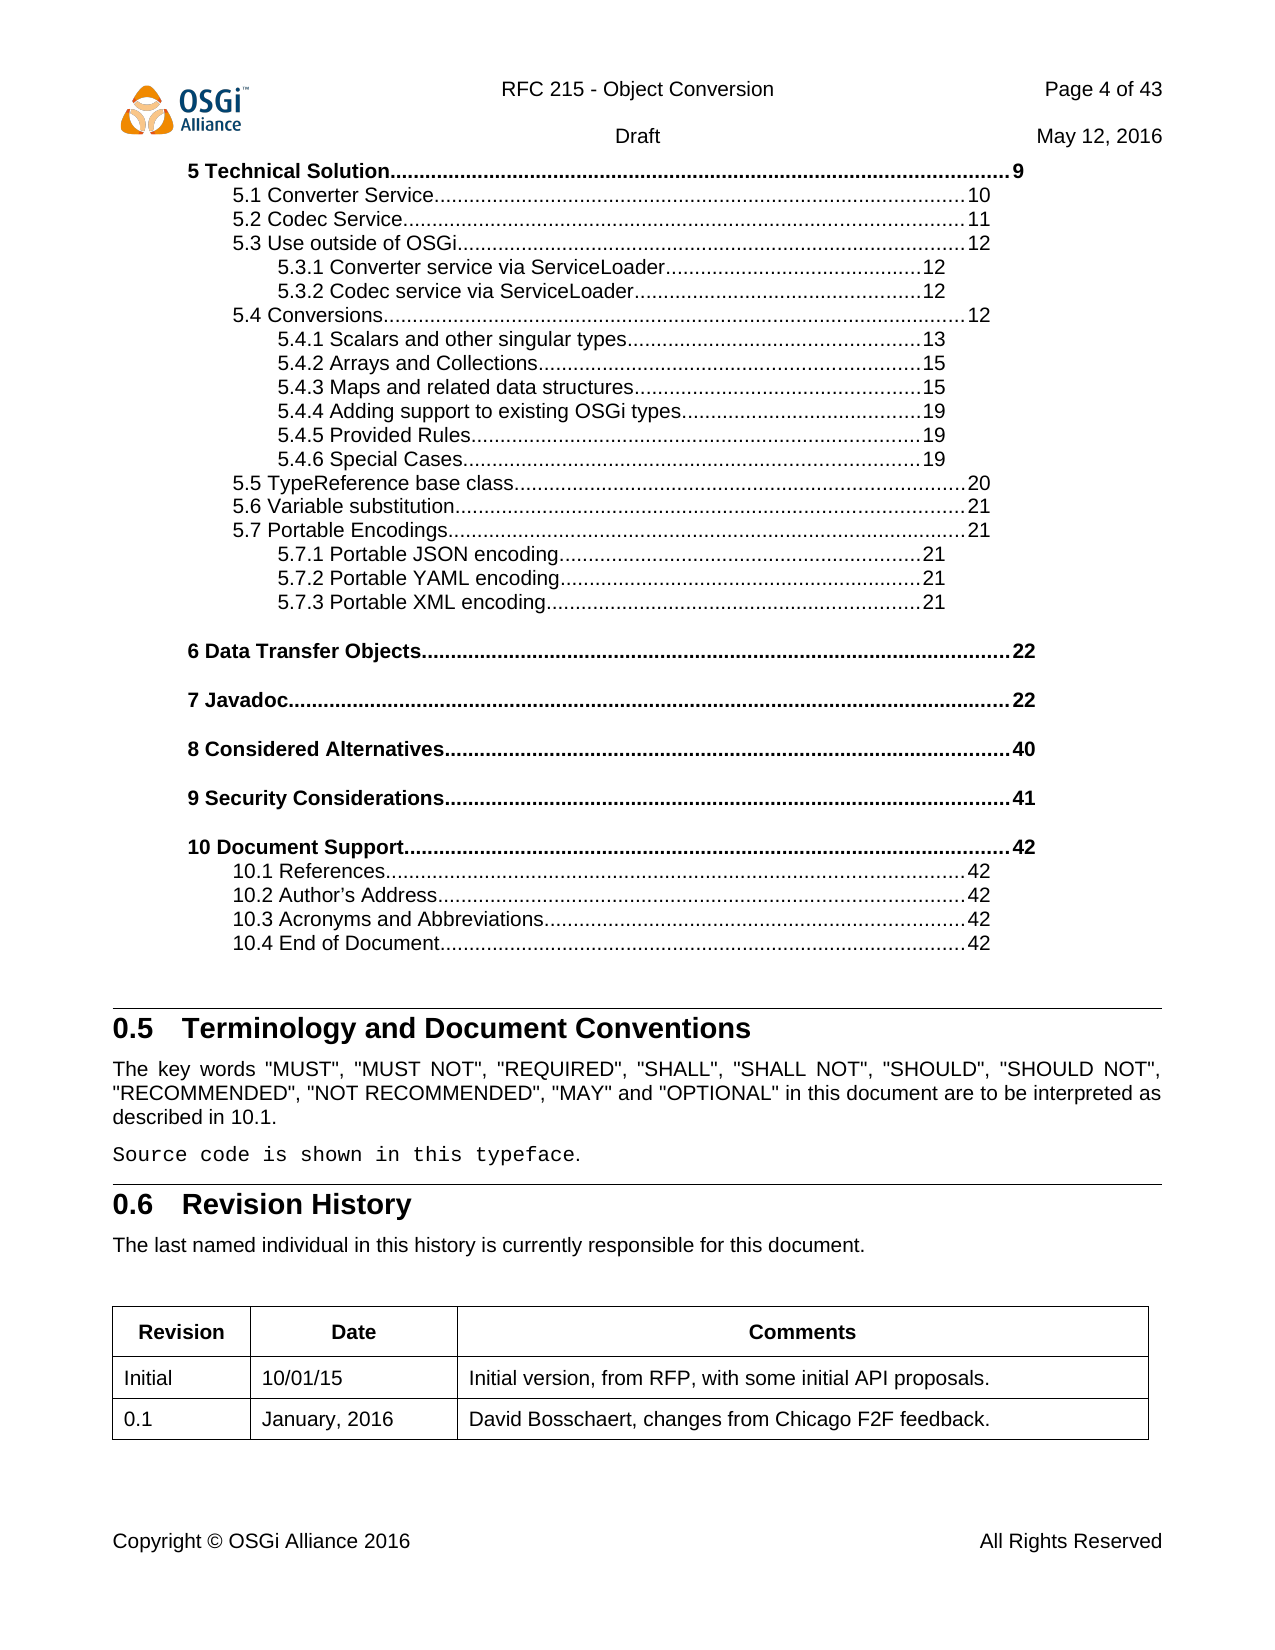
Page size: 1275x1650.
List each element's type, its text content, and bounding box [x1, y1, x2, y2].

text Source code is shown in this typeface. [112, 1141, 1162, 1167]
text 5.3 Use outside of OSGi 12 [232, 231, 1162, 255]
table_cell 0.1 [113, 1399, 250, 1439]
picture [113, 78, 257, 142]
table_header Comments [458, 1307, 1148, 1356]
text 5.5 TypeReference base class 20 [232, 470, 1162, 494]
table_cell Initial [113, 1357, 250, 1398]
text 9 Security Considerations 41 [187, 786, 1162, 810]
table_header Revision [113, 1307, 250, 1356]
text The last named individual in this history is currently responsible for this document. [112, 1233, 1162, 1257]
text 5.4.1 Scalars and other singular types 13 [277, 327, 1162, 351]
text 7 Javadoc 22 [187, 688, 1162, 712]
text 5.7.1 Portable JSON encoding 21 [277, 542, 1162, 566]
text 5.2 Codec Service 11 [232, 207, 1162, 231]
text 5.4.5 Provided Rules 19 [277, 422, 1162, 446]
subtitle Revision History [112, 1185, 1162, 1221]
text 5.3.1 Converter service via ServiceLoader 12 [277, 255, 1162, 279]
text 5.4 Conversions 12 [232, 303, 1162, 327]
table_cell Initial version, from RFP, with some initial API proposals. [458, 1357, 1148, 1398]
table_cell David Bosschaert, changes from Chicago F2F feedback. [458, 1399, 1148, 1439]
text 5.4.2 Arrays and Collections 15 [277, 351, 1162, 374]
subtitle Terminology and Document Conventions [112, 1009, 1162, 1044]
text 5.4.4 Adding support to existing OSGi types 19 [277, 398, 1162, 422]
text 5 Technical Solution 9 [187, 159, 1162, 183]
table_header Date [251, 1307, 457, 1356]
text 8 Considered Alternatives 40 [187, 737, 1162, 761]
text 5.6 Variable substitution 21 [232, 494, 1162, 518]
text 5.1 Converter Service 10 [232, 183, 1162, 207]
text 10.1 References 42 [232, 859, 1162, 883]
text 10.3 Acronyms and Abbreviations 42 [232, 907, 1162, 931]
text The key words "MUST", "MUST NOT", "REQUIRED", "SHALL", "SHALL NOT", "SHOULD", "SHOULD NOT", "RECOMMENDED", "NOT RECOMMENDED", "MAY" and "OPTIONAL" in this document are to be interpreted as described in 10.1. [112, 1057, 1162, 1129]
text 5.7.3 Portable XML encoding 21 [277, 590, 1162, 614]
text 6 Data Transfer Objects 22 [187, 639, 1162, 663]
text 10 Document Support 42 [187, 835, 1162, 859]
text 5.3.2 Codec service via ServiceLoader 12 [277, 279, 1162, 303]
table_cell 10/01/15 [251, 1357, 457, 1398]
table_cell January, 2016 [251, 1399, 457, 1439]
text 10.2 Author’s Address 42 [232, 883, 1162, 907]
text 5.7 Portable Encodings 21 [232, 518, 1162, 542]
text 5.7.2 Portable YAML encoding 21 [277, 566, 1162, 590]
text 5.4.6 Special Cases 19 [277, 446, 1162, 470]
text 5.4.3 Maps and related data structures 15 [277, 374, 1162, 398]
text 10.4 End of Document 42 [232, 931, 1162, 955]
